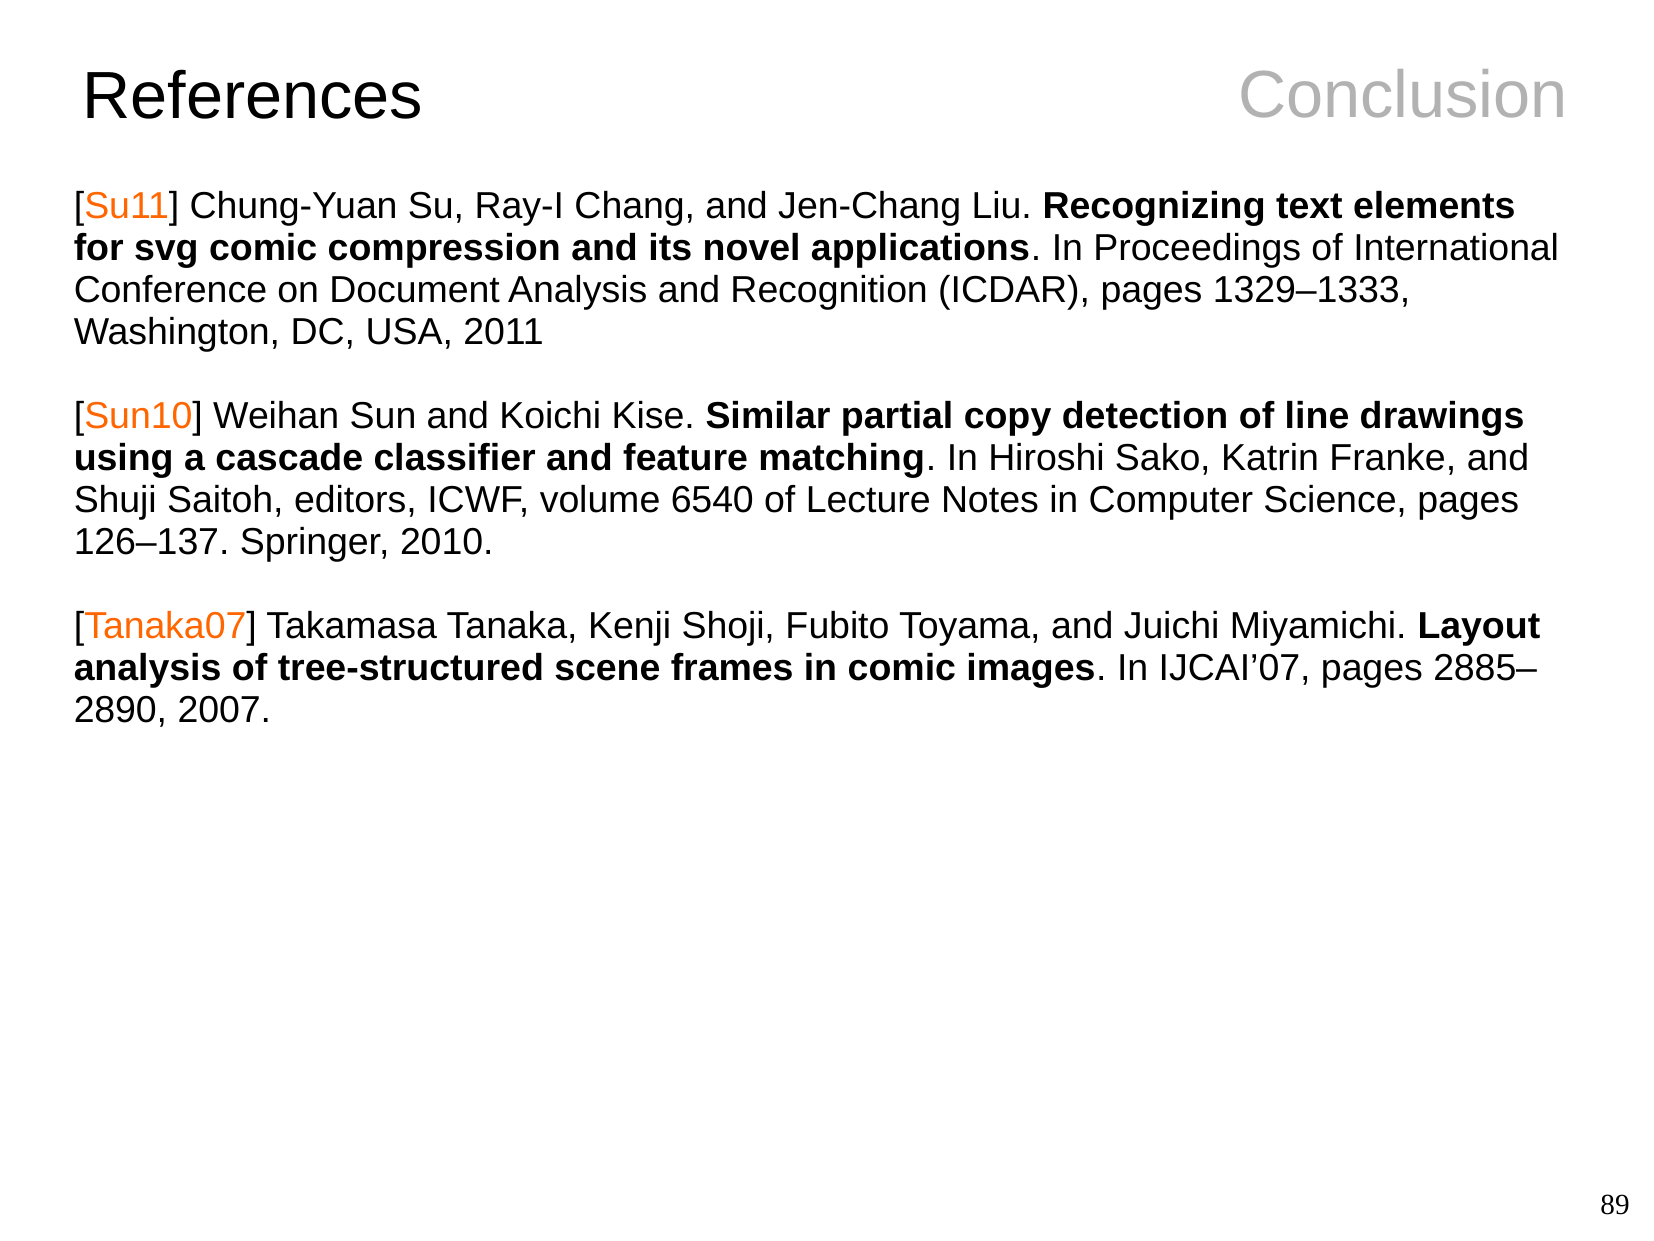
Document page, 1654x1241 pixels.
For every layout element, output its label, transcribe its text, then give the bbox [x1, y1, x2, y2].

text_box [Su11] Chung-Yuan Su, Ray-I Chang, and Jen-Chang Liu. Recognizing text elements for svg comic compression and its novel applications. In Proceedings of International Conference on Document Analysis and Recognition (ICDAR), pages 1329–1333, Washington, DC, USA, 2011 [Sun10] Weihan Sun and Koichi Kise. Similar partial copy detection of line drawings using a cascade classifier and feature matching. In Hiroshi Sako, Katrin Franke, and Shuji Saitoh, editors, ICWF, volume 6540 of Lecture Notes in Computer Science, pages 126–137. Springer, 2010. [Tanaka07] Takamasa Tanaka, Kenji Shoji, Fubito Toyama, and Juichi Miyamichi. Layout analysis of tree-structured scene frames in comic images. In IJCAI’07, pages 2885–2890, 2007. [59, 177, 1619, 822]
title References [82, 49, 1571, 142]
